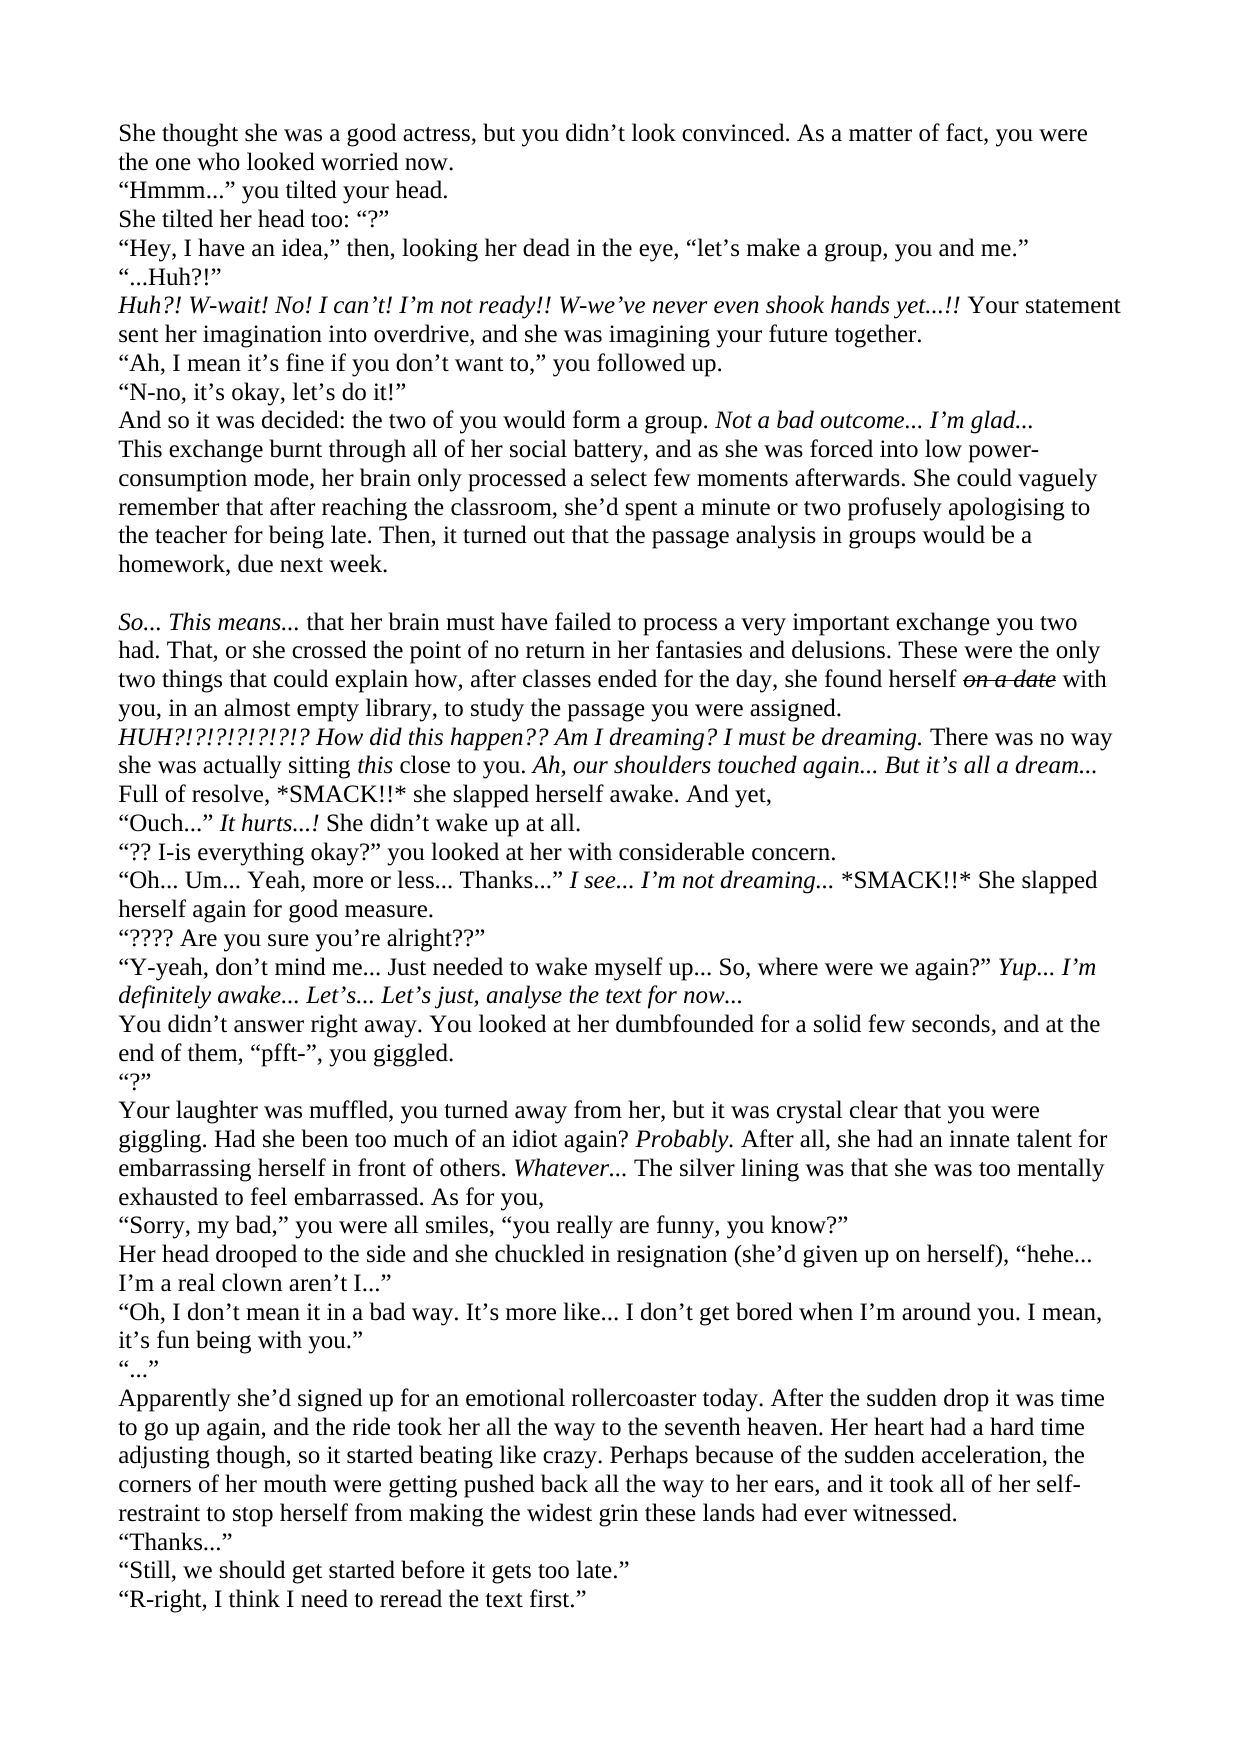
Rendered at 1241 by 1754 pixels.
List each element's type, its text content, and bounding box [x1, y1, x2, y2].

text You didn’t answer right away. You looked at her dumbfounded for a solid few seconds, and at the end of them, “pfft-”, you giggled. [118, 1009, 1122, 1067]
text “Hey, I have an idea,” then, looking her dead in the eye, “let’s make a group, you and me.” [118, 233, 1122, 262]
text And so it was decided: the two of you would form a group. Not a bad outcome... I’m glad... [118, 406, 1122, 434]
text So... This means... that her brain must have failed to process a very important exchange you two had. That, or she crossed the point of no return in her fantasies and delusions. These were the only two things that could explain how, after classes ended for the day, she found herself on a date with you, in an almost empty library, to study the passage you were assigned. [118, 607, 1122, 722]
text “???? Are you sure you’re alright??” [118, 923, 1122, 952]
text “Still, we should get started before it gets too late.” [118, 1556, 1122, 1584]
text “?? I-is everything okay?” you looked at her with considerable concern. [118, 837, 1122, 866]
text “Hmmm...” you tilted your head. [118, 176, 1122, 204]
text Your laughter was muffled, you turned away from her, but it was crystal clear that you were giggling. Had she been too much of an idiot again? Probably. After all, she had an innate talent for embarrassing herself in front of others. Whatever... The silver lining was that she was too mentally exhausted to feel embarrassed. As for you, [118, 1096, 1122, 1211]
text “...Huh?!” [118, 262, 1122, 291]
text “N-no, it’s okay, let’s do it!” [118, 377, 1122, 406]
text This exchange burnt through all of her social battery, and as she was forced into low power-consumption mode, her brain only processed a select few moments afterwards. She could vaguely remember that after reaching the classroom, she’d spent a minute or two profusely apologising to the teacher for being late. Then, it turned out that the passage analysis in groups would be a homework, due next week. [118, 434, 1122, 578]
text “Thanks...” [118, 1527, 1122, 1556]
text “Y-yeah, don’t mind me... Just needed to wake myself up... So, where were we again?” Yup... I’m definitely awake... Let’s... Let’s just, analyse the text for now... [118, 952, 1122, 1009]
text She thought she was a good actress, but you didn’t look convinced. As a matter of fact, you were the one who looked worried now. [118, 118, 1122, 176]
text “?” [118, 1067, 1122, 1096]
text “Oh, I don’t mean it in a bad way. It’s more like... I don’t get bored when I’m around you. I mean, it’s fun being with you.” [118, 1297, 1122, 1354]
text Her head drooped to the side and she chuckled in resignation (she’d given up on herself), “hehe... I’m a real clown aren’t I...” [118, 1239, 1122, 1297]
text Apparently she’d signed up for an emotional rollercoaster today. After the sudden drop it was time to go up again, and the ride took her all the way to the seventh heaven. Her heart had a hard time adjusting though, so it started beating like crazy. Perhaps because of the sudden acceleration, the corners of her mouth were getting pushed back all the way to her ears, and it took all of her self-restraint to stop herself from making the widest grin these lands had ever witnessed. [118, 1383, 1122, 1527]
text “R-right, I think I need to reread the text first.” [118, 1584, 1122, 1613]
text “Sorry, my bad,” you were all smiles, “you really are funny, you know?” [118, 1211, 1122, 1239]
text “Oh... Um... Yeah, more or less... Thanks...” I see... I’m not dreaming... *SMACK!!* She slapped herself again for good measure. [118, 866, 1122, 923]
text HUH?!?!?!?!?!?!? How did this happen?? Am I dreaming? I must be dreaming. There was no way she was actually sitting this close to you. Ah, our shoulders touched again... But it’s all a dream... Full of resolve, *SMACK!!* she slapped herself awake. And yet, [118, 722, 1122, 808]
text “Ouch...” It hurts...! She didn’t wake up at all. [118, 808, 1122, 837]
text “Ah, I mean it’s fine if you don’t want to,” you followed up. [118, 348, 1122, 377]
text “...” [118, 1354, 1122, 1383]
text Huh?! W-wait! No! I can’t! I’m not ready!! W-we’ve never even shook hands yet...!! Your statement sent her imagination into overdrive, and she was imagining your future together. [118, 291, 1122, 348]
text She tilted her head too: “?” [118, 204, 1122, 233]
